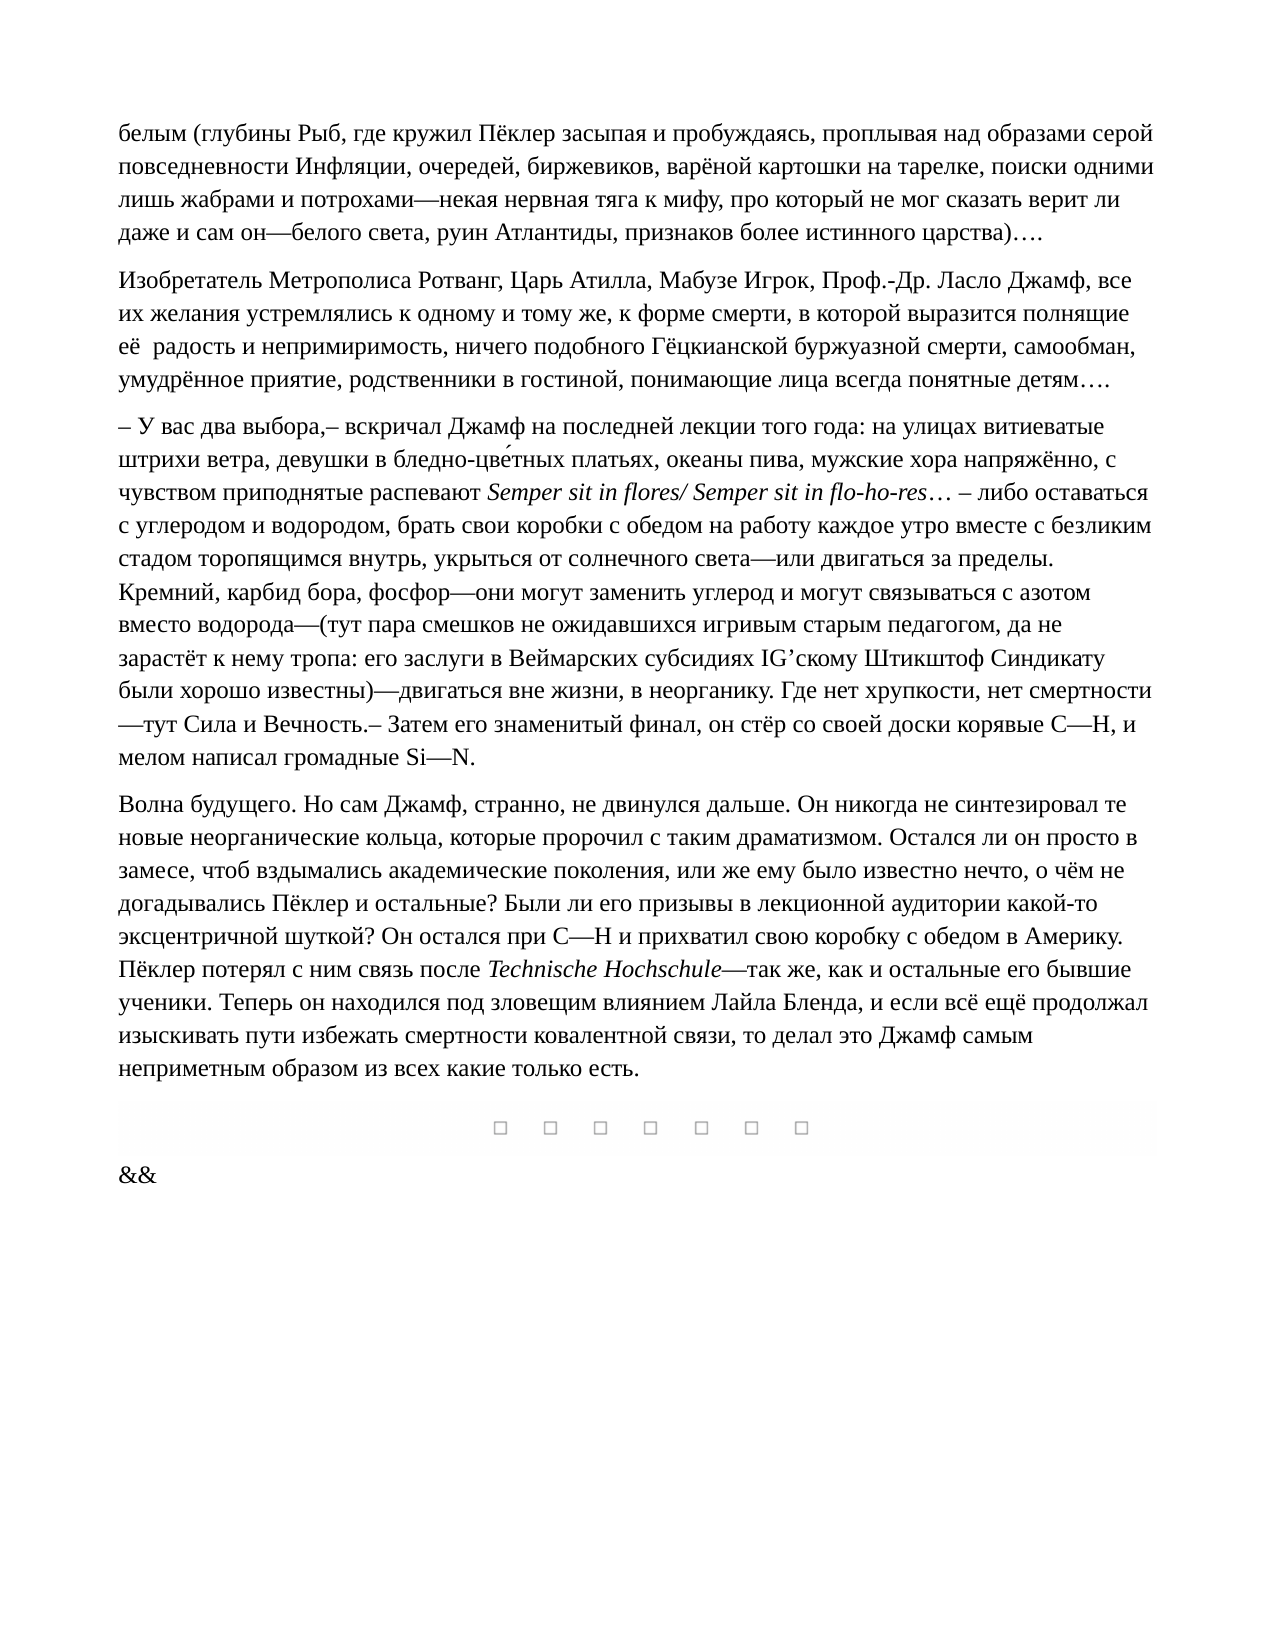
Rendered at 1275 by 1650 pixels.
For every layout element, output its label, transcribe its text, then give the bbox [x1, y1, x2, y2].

text белым (глубины Рыб, где кружил Пёклер засыпая и пробуждаясь, проплывая над образами серой повседневности Инфляции, очередей, биржевиков, варёной картошки на тарелке, поиски одними лишь жабрами и потрохами—некая нервная тяга к мифу, про который не мог сказать верит ли даже и сам он—белого света, руин Атлантиды, признаков более истинного царства)…. [118, 118, 1157, 246]
text Волна будущего. Но сам Джамф, странно, не двинулся дальше. Он никогда не синтезировал те новые неорганические кольца, которые пророчил с таким драматизмом. Остался ли он просто в замесе, чтоб вздымались академические поколения, или же ему было известно нечто, о чём не догадывались Пёклер и остальные? Были ли его призывы в лекционной аудитории какой-то эксцентричной шуткой? Он остался при C—H и прихватил свою коробку с обедом в Америку. Пёклер потерял с ним связь после Technische Hochschule—так же, как и остальные его бывшие ученики. Теперь он находился под зловещим влиянием Лайла Бленда, и если всё ещё продолжал изыскивать пути избежать смертности ковалентной связи, то делал это Джамф самым неприметным образом из всех какие только есть. [118, 789, 1157, 1082]
picture [118, 1101, 1157, 1156]
text – У вас два выбора,– вскричал Джамф на последней лекции того года: на улицах витиеватые штрихи ветра, девушки в бледно-цве́тных платьях, океаны пива, мужские хора напряжённо, с чувством приподнятые распевают Semper sit in flores/ Semper sit in flo-ho-res… – либо оставаться с углеродом и водородом, брать свои коробки с обедом на работу каждое утро вместе с безликим стадом торопящимся внутрь, укрыться от солнечного света—или двигаться за пределы. Кремний, карбид бора, фосфор—они могут заменить углерод и могут связываться с азотом вместо водорода—(тут пара смешков не ожидавшихся игривым старым педагогом, да не зарастёт к нему тропа: его заслуги в Веймарских субсидиях IG’скому Штикштоф Синдикату были хорошо известны)—двигаться вне жизни, в неорганику. Где нет хрупкости, нет смертности—тут Сила и Вечность.– Затем его знаменитый финал, он стёр со своей доски корявые C—H, и мелом написал громадные Si—N. [118, 411, 1157, 770]
text Изобретатель Метрополиса Ротванг, Царь Атилла, Мабузе Игрок, Проф.-Др. Ласло Джамф, все их желания устремлялись к одному и тому же, к форме смерти, в которой выразится полнящие её радость и непримиримость, ничего подобного Гёцкианской буржуазной смерти, самообман, умудрённое приятие, родственники в гостиной, понимающие лица всегда понятные детям…. [118, 265, 1157, 393]
text && [118, 1156, 1157, 1189]
